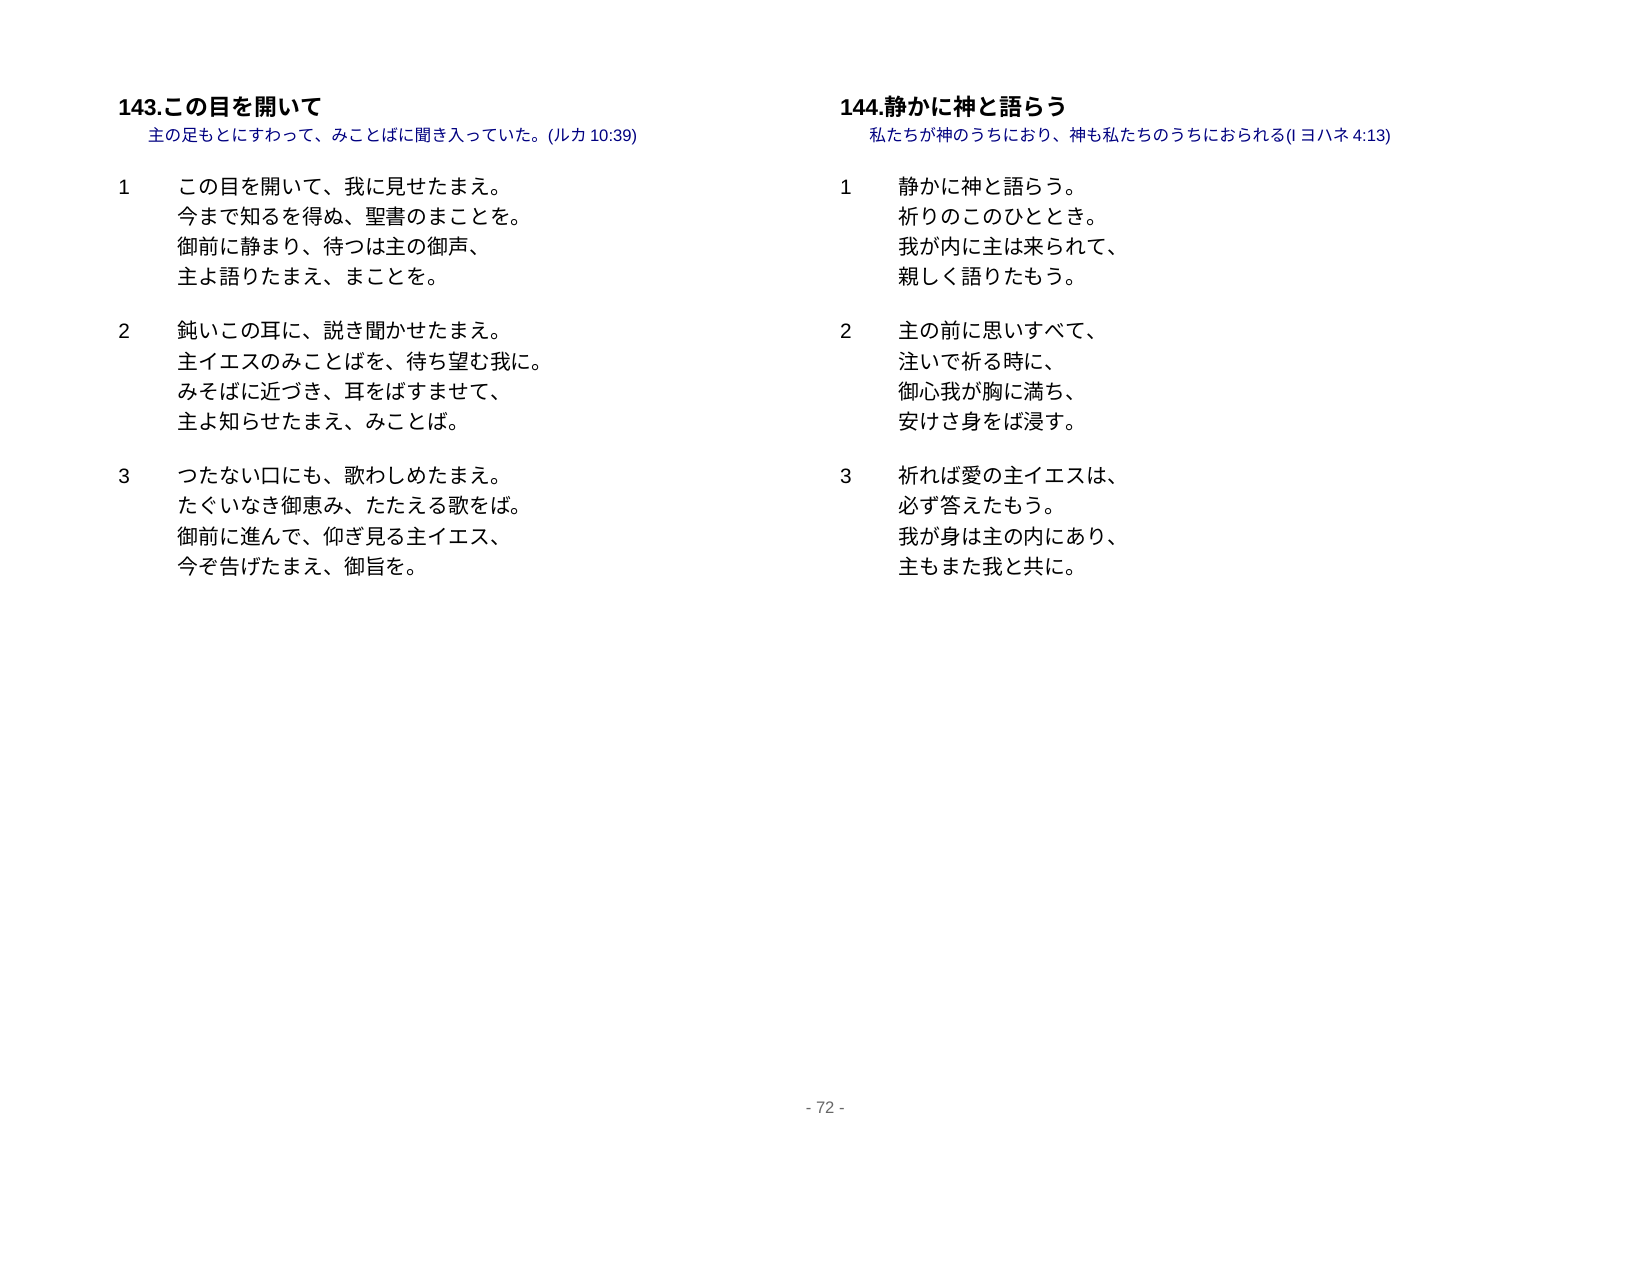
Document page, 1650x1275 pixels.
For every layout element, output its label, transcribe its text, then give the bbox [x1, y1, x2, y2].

title 144.静かに神と語らう [840, 88, 1532, 122]
text 我が身は主の内にあり、 [840, 520, 1532, 550]
text 主もまた我と共に。 [840, 550, 1532, 580]
text 2 主の前に思いすべて、 [840, 315, 1532, 345]
text 主イエスのみことばを、待ち望む我に。 [118, 345, 810, 375]
text 親しく語りたもう。 [840, 261, 1532, 291]
text 御心我が胸に満ち、 [840, 375, 1532, 405]
text 主よ知らせたまえ、みことば。 [118, 405, 810, 436]
text 3 祈れば愛の主イエスは、 [840, 459, 1532, 490]
text 私たちが神のうちにおり、神も私たちのうちにおられる(Iヨハネ4:13) [869, 122, 1532, 146]
text 1 静かに神と語らう。 [840, 170, 1532, 200]
text 2 鈍いこの耳に、説き聞かせたまえ。 [118, 315, 810, 345]
text 我が内に主は来られて、 [840, 230, 1532, 261]
text 必ず答えたもう。 [840, 490, 1532, 520]
text 御前に静まり、待つは主の御声、 [118, 230, 810, 261]
text 御前に進んで、仰ぎ見る主イエス、 [118, 520, 810, 550]
text 安けさ身をば浸す。 [840, 405, 1532, 436]
text 主よ語りたまえ、まことを。 [118, 261, 810, 291]
title 143.この目を開いて [118, 88, 810, 122]
text 今まで知るを得ぬ、聖書のまことを。 [118, 200, 810, 230]
text たぐいなき御恵み、たたえる歌をば。 [118, 490, 810, 520]
text 3 つたない口にも、歌わしめたまえ。 [118, 459, 810, 490]
text 主の足もとにすわって、みことばに聞き入っていた。(ルカ10:39) [148, 122, 810, 146]
text 今ぞ告げたまえ、御旨を。 [118, 550, 810, 580]
text 祈りのこのひととき。 [840, 200, 1532, 230]
text 1 この目を開いて、我に見せたまえ。 [118, 170, 810, 200]
text みそばに近づき、耳をばすませて、 [118, 375, 810, 405]
text 注いで祈る時に、 [840, 345, 1532, 375]
